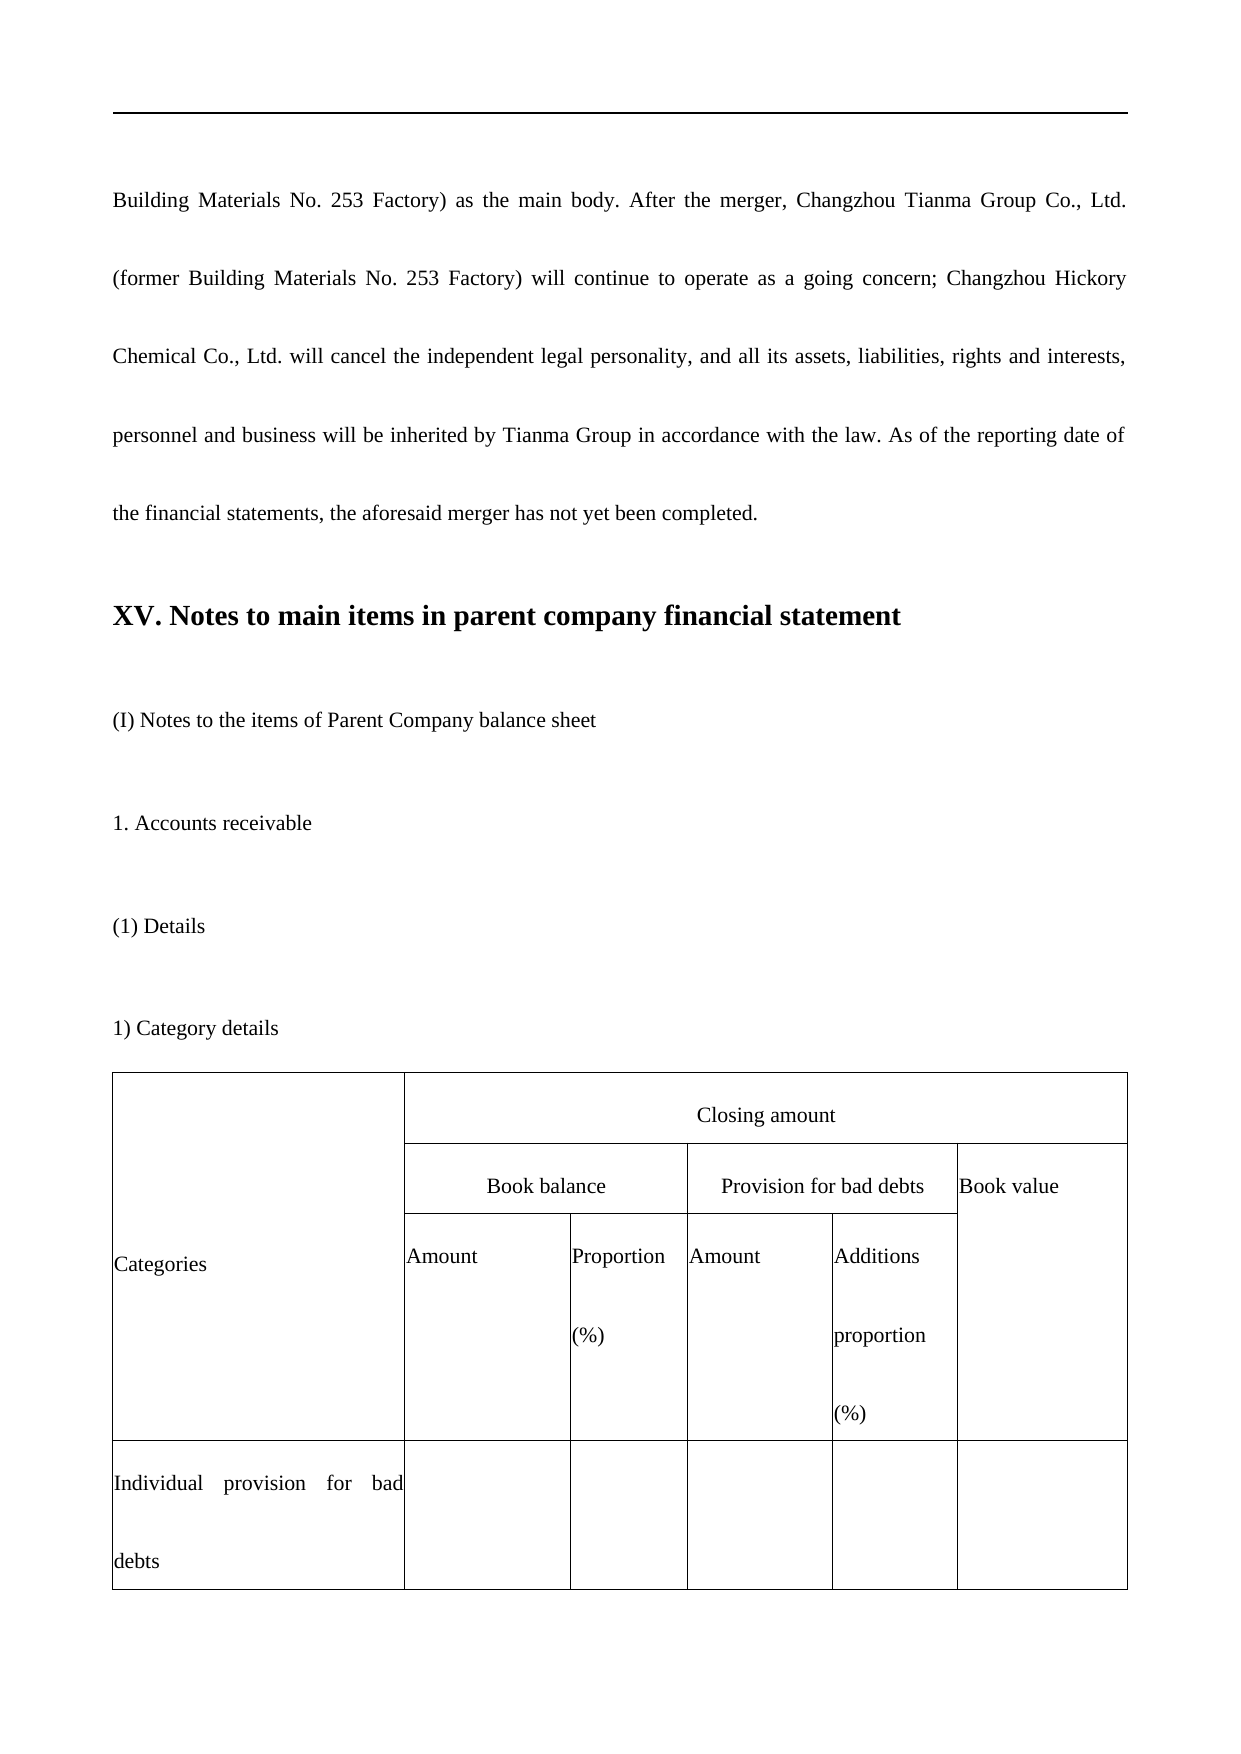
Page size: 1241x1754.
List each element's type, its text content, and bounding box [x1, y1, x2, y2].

table_cell Additions proportion (%) [833, 1214, 957, 1440]
text XV. Notes to main items in parent company financial statement [112, 573, 1128, 636]
table_cell Individual provision for bad debts [113, 1441, 404, 1589]
text 1. Accounts receivable [112, 781, 1128, 843]
table_cell Book value [958, 1144, 1127, 1440]
table_cell Book balance [405, 1144, 687, 1213]
table_cell Provision for bad debts [688, 1144, 957, 1213]
text 1) Category details [112, 986, 1128, 1049]
text (1) Details [112, 884, 1128, 946]
table_cell [571, 1441, 687, 1589]
table_cell [958, 1441, 1127, 1589]
table_cell [405, 1441, 570, 1589]
table_cell Amount [405, 1214, 570, 1440]
table_cell [688, 1441, 832, 1589]
table_header Closing amount [405, 1073, 1127, 1143]
table_cell [833, 1441, 957, 1589]
text (I) Notes to the items of Parent Company balance sheet [112, 678, 1128, 741]
table_cell Amount [688, 1214, 832, 1440]
text Building Materials No. 253 Factory) as the main body. After the merger, Changzhou Tianma Group Co., Ltd. (former Building Materials No. 253 Factory) will continue to operate as a going concern; Changzhou Hickory Chemical Co., Ltd. will cancel the independent legal personality, and all its assets, liabilities, rights and interests, personnel and business will be inherited by Tianma Group in accordance with the law. As of the reporting date of the financial statements, the aforesaid merger has not yet been completed. [112, 158, 1128, 533]
table_cell Proportion (%) [571, 1214, 687, 1440]
table_header Categories [113, 1073, 404, 1440]
